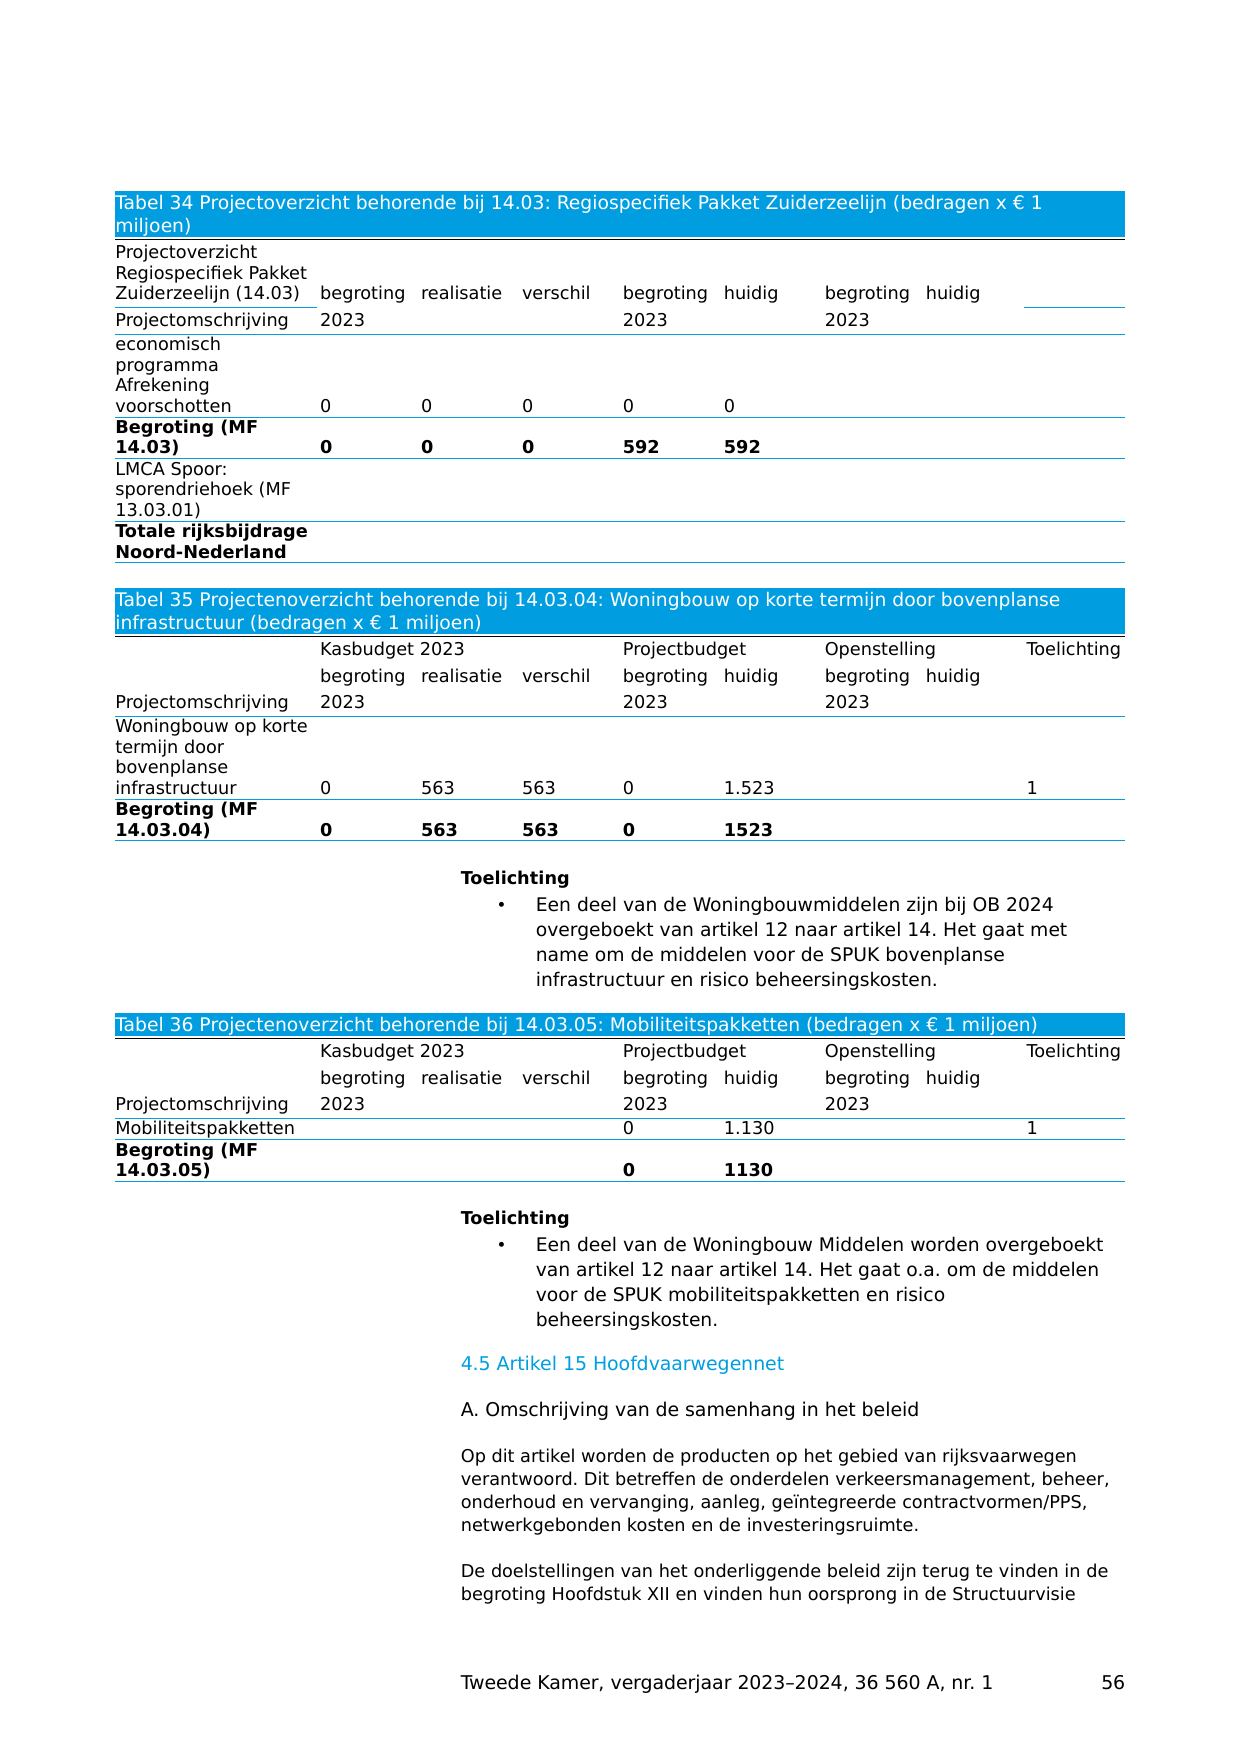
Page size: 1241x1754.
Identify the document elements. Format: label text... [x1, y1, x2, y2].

table_cell Woningbouw op korte termijn door bovenplanse infrastructuur [115, 717, 317, 799]
table_cell [418, 459, 519, 521]
table_cell 0 [317, 717, 418, 799]
table_cell 2023 [822, 1091, 923, 1118]
table_cell 0 [620, 1119, 721, 1139]
table_cell [923, 1140, 1023, 1181]
table_cell [721, 335, 822, 375]
table_cell [115, 1065, 317, 1091]
table_cell [721, 1091, 822, 1118]
table_cell [822, 459, 923, 521]
table_cell [923, 689, 1023, 716]
table_cell huidig [923, 1065, 1023, 1091]
table_cell [1024, 1065, 1125, 1091]
table_cell 0 [620, 1140, 721, 1181]
table_cell [519, 307, 620, 334]
table_cell verschil [519, 663, 620, 689]
table_cell [317, 522, 418, 562]
table_cell [721, 307, 822, 334]
table_cell [519, 1140, 620, 1181]
list Een deel van de Woningbouwmiddelen zijn bij OB 2024 overgeboekt van artikel 12 naar artikel 14. Het gaat met name om de middelen voor de SPUK bovenplanse infrastructuur en risico beheersingskosten. [498, 891, 1125, 991]
table_cell 2023 [317, 689, 418, 716]
text De doelstellingen van het onderliggende beleid zijn terug te vinden in de begroting Hoofdstuk XII en vinden hun oorsprong in de Structuurvisie [461, 1559, 1125, 1605]
table_cell 1523 [721, 800, 822, 840]
table_cell 1130 [721, 1140, 822, 1181]
table_cell [822, 717, 923, 799]
table_cell Kasbudget 2023 [317, 1039, 620, 1065]
table_cell [1024, 375, 1125, 416]
table_cell 0 [317, 800, 418, 840]
table_cell [1024, 1091, 1125, 1118]
table_cell Toelichting [1024, 1039, 1125, 1065]
table_cell [519, 459, 620, 521]
table_cell [822, 335, 923, 375]
table_cell 2023 [317, 1091, 418, 1118]
table_cell [317, 459, 418, 521]
table_cell [822, 375, 923, 416]
table_cell economisch programma [115, 335, 317, 375]
title A. Omschrijving van de samenhang in het beleid [461, 1399, 1125, 1421]
table_cell 0 [418, 375, 519, 416]
text Toelichting [461, 1206, 1125, 1229]
table_cell Projectbudget [620, 637, 822, 663]
table_cell realisatie [418, 663, 519, 689]
table_cell begroting [822, 663, 923, 689]
table_cell [822, 418, 923, 458]
table_cell huidig [721, 1065, 822, 1091]
table_cell Begroting (MF 14.03) [115, 418, 317, 458]
table_cell [418, 522, 519, 562]
table_cell [923, 522, 1023, 562]
table_cell [721, 459, 822, 521]
table_cell huidig [721, 240, 822, 307]
table_cell 2023 [822, 307, 923, 334]
table_cell [1024, 1140, 1125, 1181]
table_cell 592 [721, 418, 822, 458]
table_cell 563 [519, 717, 620, 799]
table_cell 0 [620, 717, 721, 799]
table_cell [317, 335, 418, 375]
table_cell Kasbudget 2023 [317, 637, 620, 663]
table_cell 0 [317, 418, 418, 458]
table_cell begroting [822, 1065, 923, 1091]
table_cell [418, 689, 519, 716]
table_cell verschil [519, 1065, 620, 1091]
table_cell [115, 1039, 317, 1065]
table_cell Begroting (MF 14.03.05) [115, 1140, 317, 1181]
table_cell [721, 522, 822, 562]
table_cell Openstelling [822, 637, 1023, 663]
table_cell Projectbudget [620, 1039, 822, 1065]
table_cell 1.130 [721, 1119, 822, 1139]
table_cell 0 [721, 375, 822, 416]
table_cell [1024, 308, 1125, 334]
table_cell [1024, 418, 1125, 458]
table_cell [519, 1119, 620, 1139]
table_cell begroting [620, 240, 721, 307]
table_cell LMCA Spoor: sporendriehoek (MF 13.03.01) [115, 459, 317, 521]
table_cell Begroting (MF 14.03.04) [115, 800, 317, 840]
table_cell [1024, 800, 1125, 840]
table_cell [923, 459, 1023, 521]
table_cell huidig [923, 663, 1023, 689]
table_cell begroting [620, 663, 721, 689]
table_cell verschil [519, 240, 620, 307]
table_cell 1 [1024, 717, 1125, 799]
table_cell Afrekening voorschotten [115, 375, 317, 416]
table_cell [418, 1140, 519, 1181]
table_cell [822, 522, 923, 562]
table_cell [1024, 663, 1125, 689]
table_cell [519, 1091, 620, 1118]
table_cell [1024, 689, 1125, 716]
table_cell [923, 1091, 1023, 1118]
table_cell 0 [317, 375, 418, 416]
table_cell Projectoverzicht Regiospecifiek Pakket Zuiderzeelijn (14.03) [115, 240, 317, 307]
table_cell 2023 [620, 1091, 721, 1118]
table_cell [418, 1119, 519, 1139]
table_cell [721, 689, 822, 716]
table_cell Totale rijksbijdrage Noord-Nederland [115, 522, 317, 562]
list Een deel van de Woningbouw Middelen worden overgeboekt van artikel 12 naar artikel 14. Het gaat o.a. om de middelen voor de SPUK mobiliteitspakketten en risico beheersingskosten. [498, 1231, 1125, 1331]
table_cell [620, 459, 721, 521]
table_cell [923, 800, 1023, 840]
table_cell [418, 335, 519, 375]
table_cell [923, 307, 1023, 334]
table_cell [317, 1119, 418, 1139]
table_cell Mobiliteitspakketten [115, 1119, 317, 1139]
table_cell 0 [519, 375, 620, 416]
table_cell [519, 689, 620, 716]
title 4.5 Artikel 15 Hoofdvaarwegennet [461, 1353, 1125, 1375]
table_cell huidig [923, 240, 1023, 307]
table_cell [923, 335, 1023, 375]
table_cell 1.523 [721, 717, 822, 799]
table_cell [519, 522, 620, 562]
table_cell [418, 307, 519, 334]
table_cell [822, 1140, 923, 1181]
table_cell [1024, 459, 1125, 521]
table_cell [923, 1119, 1023, 1139]
table_cell [620, 522, 721, 562]
table_cell 2023 [620, 307, 721, 334]
table_cell Toelichting [1024, 637, 1125, 663]
table_cell [822, 1119, 923, 1139]
table_cell Projectomschrijving [115, 689, 317, 716]
table_cell [620, 335, 721, 375]
table_cell [418, 1091, 519, 1118]
table_cell [923, 418, 1023, 458]
table_cell [519, 335, 620, 375]
table_cell 2023 [822, 689, 923, 716]
table_cell begroting [822, 240, 923, 307]
table_cell 2023 [317, 307, 418, 334]
table_cell Projectomschrijving [115, 1091, 317, 1118]
table_cell [1024, 240, 1125, 307]
table_cell Openstelling [822, 1039, 1023, 1065]
table_cell [115, 637, 317, 663]
table_cell 2023 [620, 689, 721, 716]
text Toelichting [461, 866, 1125, 889]
table_cell [1024, 522, 1125, 562]
table_cell realisatie [418, 240, 519, 307]
table_cell [1024, 335, 1125, 375]
table_cell begroting [620, 1065, 721, 1091]
table_cell 563 [519, 800, 620, 840]
table_cell 0 [620, 375, 721, 416]
table_cell 0 [620, 800, 721, 840]
text Op dit artikel worden de producten op het gebied van rijksvaarwegen verantwoord. Dit betreffen de onderdelen verkeersmanagement, beheer, onderhoud en vervanging, aanleg, geïntegreerde contractvormen/PPS, netwerkgebonden kosten en de investeringsruimte. [461, 1444, 1125, 1536]
table_cell begroting [317, 240, 418, 307]
table_cell 1 [1024, 1119, 1125, 1139]
table_cell [923, 375, 1023, 416]
table_cell huidig [721, 663, 822, 689]
table_cell begroting [317, 1065, 418, 1091]
table_cell begroting [317, 663, 418, 689]
table_cell 563 [418, 800, 519, 840]
table_cell [923, 717, 1023, 799]
table_cell 0 [519, 418, 620, 458]
table_cell [822, 800, 923, 840]
table_cell [317, 1140, 418, 1181]
table_cell realisatie [418, 1065, 519, 1091]
table_cell [115, 663, 317, 689]
table_cell 592 [620, 418, 721, 458]
table_cell 563 [418, 717, 519, 799]
table_cell Projectomschrijving [115, 308, 317, 334]
table_cell 0 [418, 418, 519, 458]
